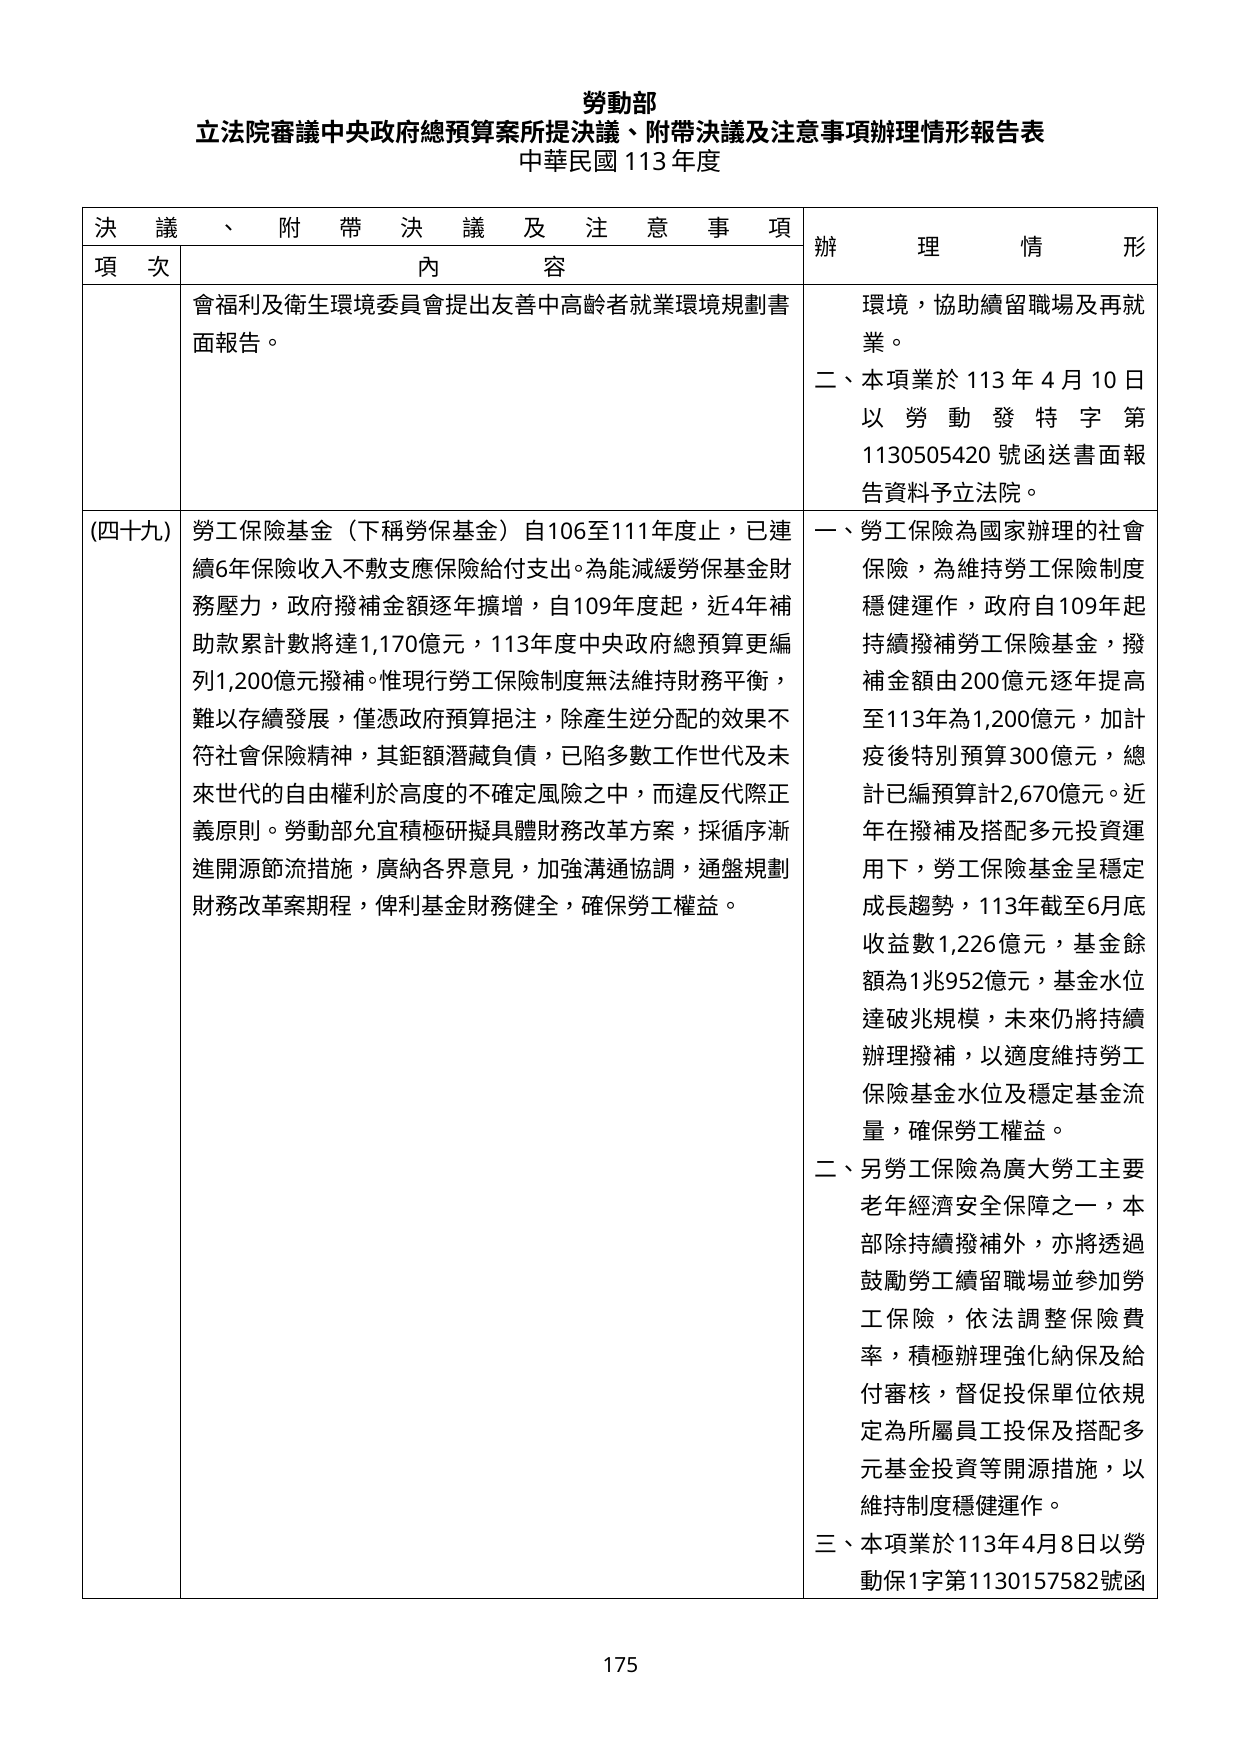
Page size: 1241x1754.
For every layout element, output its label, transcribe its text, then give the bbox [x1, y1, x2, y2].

table_cell [83, 285, 180, 510]
table_cell 勞工保險基金（下稱勞保基金）自106至111年度止，已連續6年保險收入不敷支應保險給付支出。為能減緩勞保基金財務壓力，政府撥補金額逐年擴增，自109年度起，近4年補助款累計數將達1,170億元，113年度中央政府總預算更編列1,200億元撥補。惟現行勞工保險制度無法維持財務平衡，難以存續發展，僅憑政府預算挹注，除產生逆分配的效果不符社會保險精神，其鉅額潛藏負債，已陷多數工作世代及未來世代的自由權利於高度的不確定風險之中，而違反代際正義原則。勞動部允宜積極研擬具體財務改革方案，採循序漸進開源節流措施，廣納各界意見，加強溝通協調，通盤規劃財務改革案期程，俾利基金財務健全，確保勞工權益。 [181, 511, 803, 1598]
table_cell 內 容 [181, 246, 803, 284]
table_cell 項次 [83, 246, 180, 284]
table_cell 勞工保險為國家辦理的社會保險，為維持勞工保險制度穩健運作，政府自109年起持續撥補勞工保險基金，撥補金額由200億元逐年提高至113年為1,200億元，加計疫後特別預算300億元，總計已編預算計2,670億元。近年在撥補及搭配多元投資運用下，勞工保險基金呈穩定成長趨勢，113年截至6月底收益數1,226億元，基金餘額為1兆952億元，基金水位達破兆規模，未來仍將持續辦理撥補，以適度維持勞工保險基金水位及穩定基金流量，確保勞工權益。 另勞工保險為廣大勞工主要老年經濟安全保障之一，本部除持續撥補外，亦將透過鼓勵勞工續留職場並參加勞工保險，依法調整保險費率，積極辦理強化納保及給付審核，督促投保單位依規定為所屬員工投保及搭配多元基金投資等開源措施，以維持制度穩健運作。 本項業於113年4月8日以勞動保1字第1130157582號函 [804, 511, 1157, 1598]
table_cell 環境，協助續留職場及再就業。 本項業於113年4月10日以勞動發特字第1130505420號函送書面報告資料予立法院。 [804, 285, 1157, 510]
table_cell 會福利及衛生環境委員會提出友善中高齡者就業環境規劃書面報告。 [181, 285, 803, 510]
table_header 決議、附帶決議及注意事項 [83, 208, 803, 245]
table_cell (四十九) [83, 511, 180, 1598]
table_header 辦理情形 [804, 208, 1157, 284]
